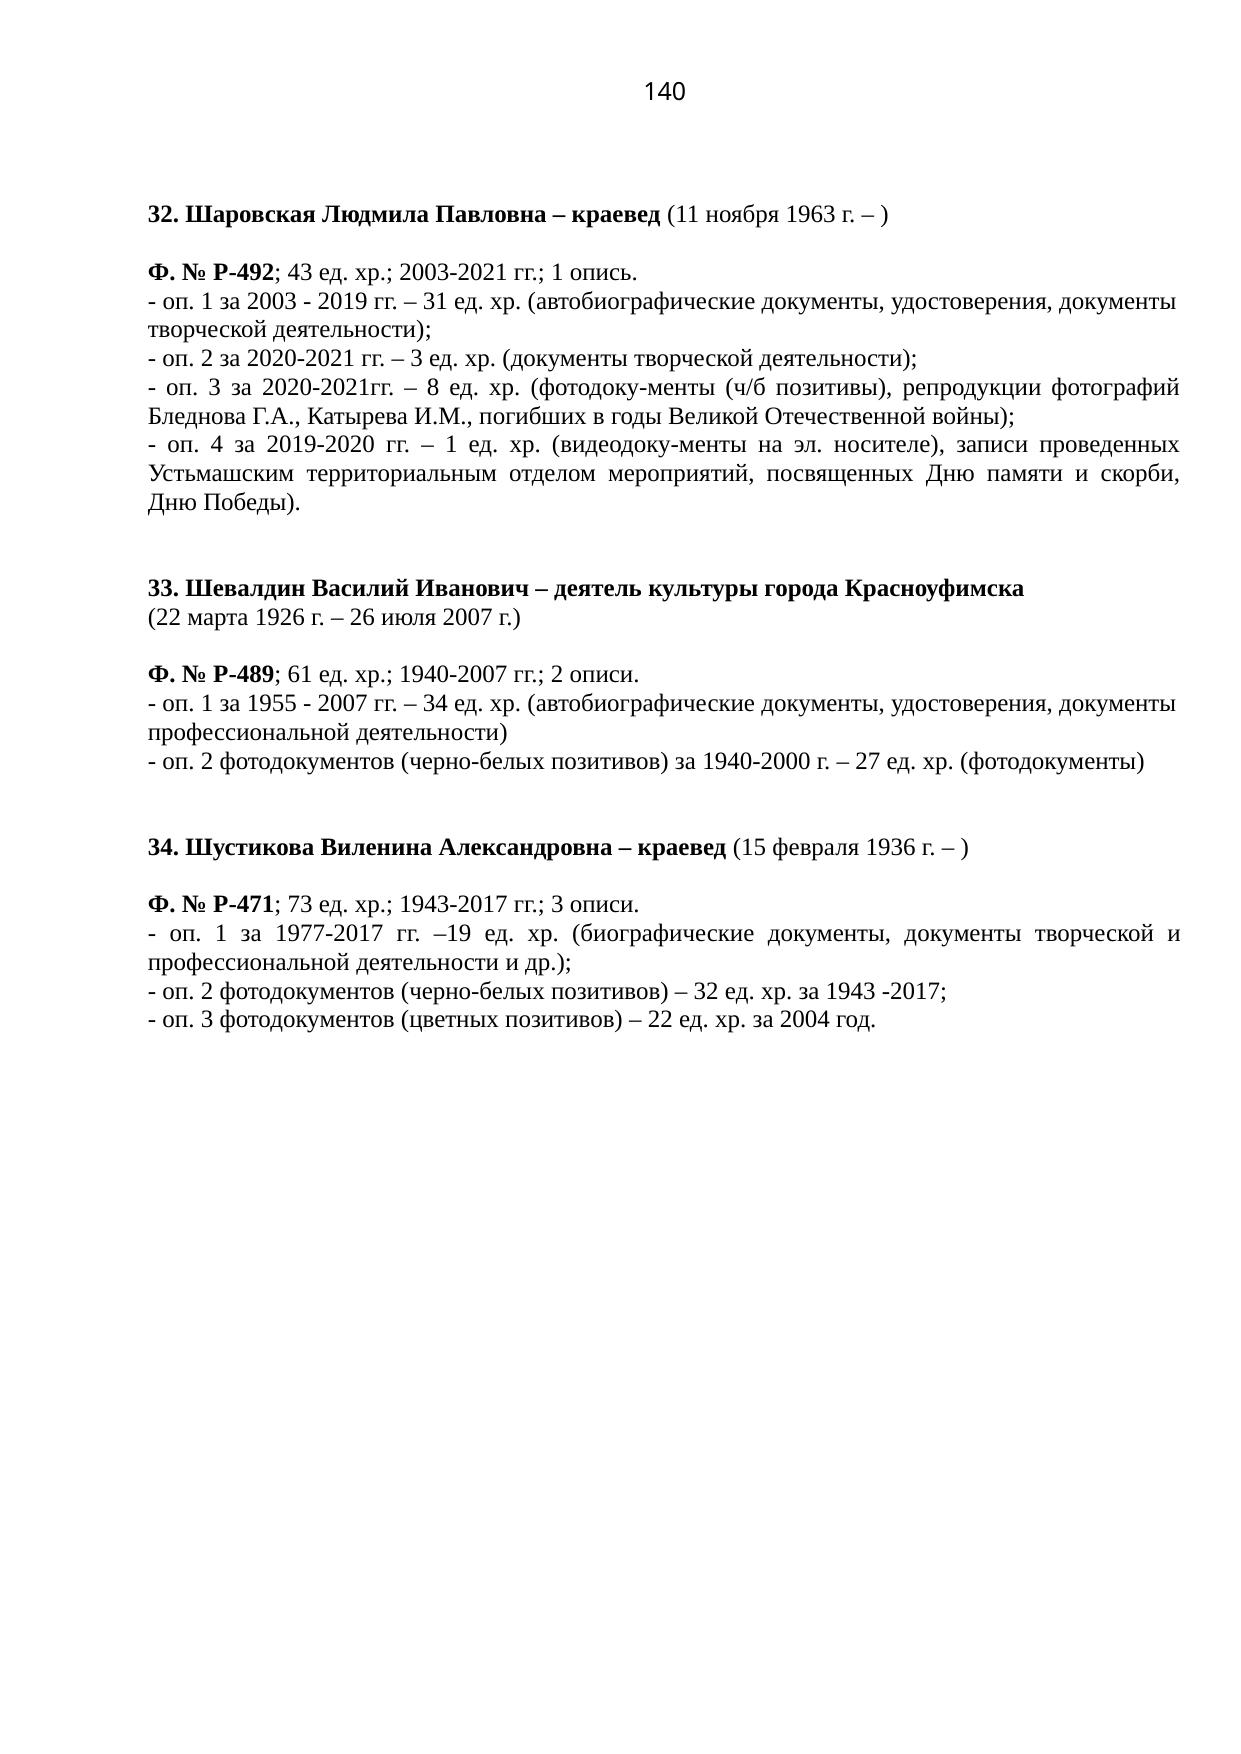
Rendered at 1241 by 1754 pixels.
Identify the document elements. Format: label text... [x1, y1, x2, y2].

text - оп. 4 за 2019-2020 гг. – 1 ед. хр. (видеодоку-менты на эл. носителе), записи проведенных Устьмашским территориальным отделом мероприятий, посвященных Дню памяти и скорби, Дню Победы). [148, 429, 1181, 516]
text 34. Шустикова Виленина Александровна – краевед (15 февраля 1936 г. – ) [148, 832, 1181, 861]
text (22 марта 1926 г. – 26 июля 2007 г.) [148, 602, 1181, 631]
text - оп. 1 за 2003 - 2019 гг. – 31 ед. хр. (автобиографические документы, удостоверения, документы творческой деятельности); [148, 286, 1181, 343]
text - оп. 2 за 2020-2021 гг. – 3 ед. хр. (документы творческой деятельности); [148, 343, 1181, 372]
text Ф. № Р-489; 61 ед. хр.; 1940-2007 гг.; 2 описи. [148, 659, 1181, 688]
text - оп. 1 за 1955 - 2007 гг. – 34 ед. хр. (автобиографические документы, удостоверения, документы профессиональной деятельности) [148, 688, 1181, 746]
text Ф. № Р-471; 73 ед. хр.; 1943-2017 гг.; 3 описи. [148, 889, 1181, 918]
text - оп. 3 фотодокументов (цветных позитивов) – 22 ед. хр. за 2004 год. [148, 1004, 1181, 1033]
text Ф. № Р-492; 43 ед. хр.; 2003-2021 гг.; 1 опись. [148, 257, 1181, 286]
text 32. Шаровская Людмила Павловна – краевед (11 ноября 1963 г. – ) [148, 199, 1181, 228]
text - оп. 3 за 2020-2021гг. – 8 ед. хр. (фотодоку-менты (ч/б позитивы), репродукции фотографий Бледнова Г.А., Катырева И.М., погибших в годы Великой Отечественной войны); [148, 372, 1181, 429]
text - оп. 2 фотодокументов (черно-белых позитивов) за 1940-2000 г. – 27 ед. хр. (фотодокументы) [148, 746, 1181, 774]
text - оп. 2 фотодокументов (черно-белых позитивов) – 32 ед. хр. за 1943 -2017; [148, 976, 1181, 1004]
text 33. Шевалдин Василий Иванович – деятель культуры города Красноуфимска [148, 573, 1181, 602]
text - оп. 1 за 1977-2017 гг. –19 ед. хр. (биографические документы, документы творческой и профессиональной деятельности и др.); [148, 918, 1181, 976]
